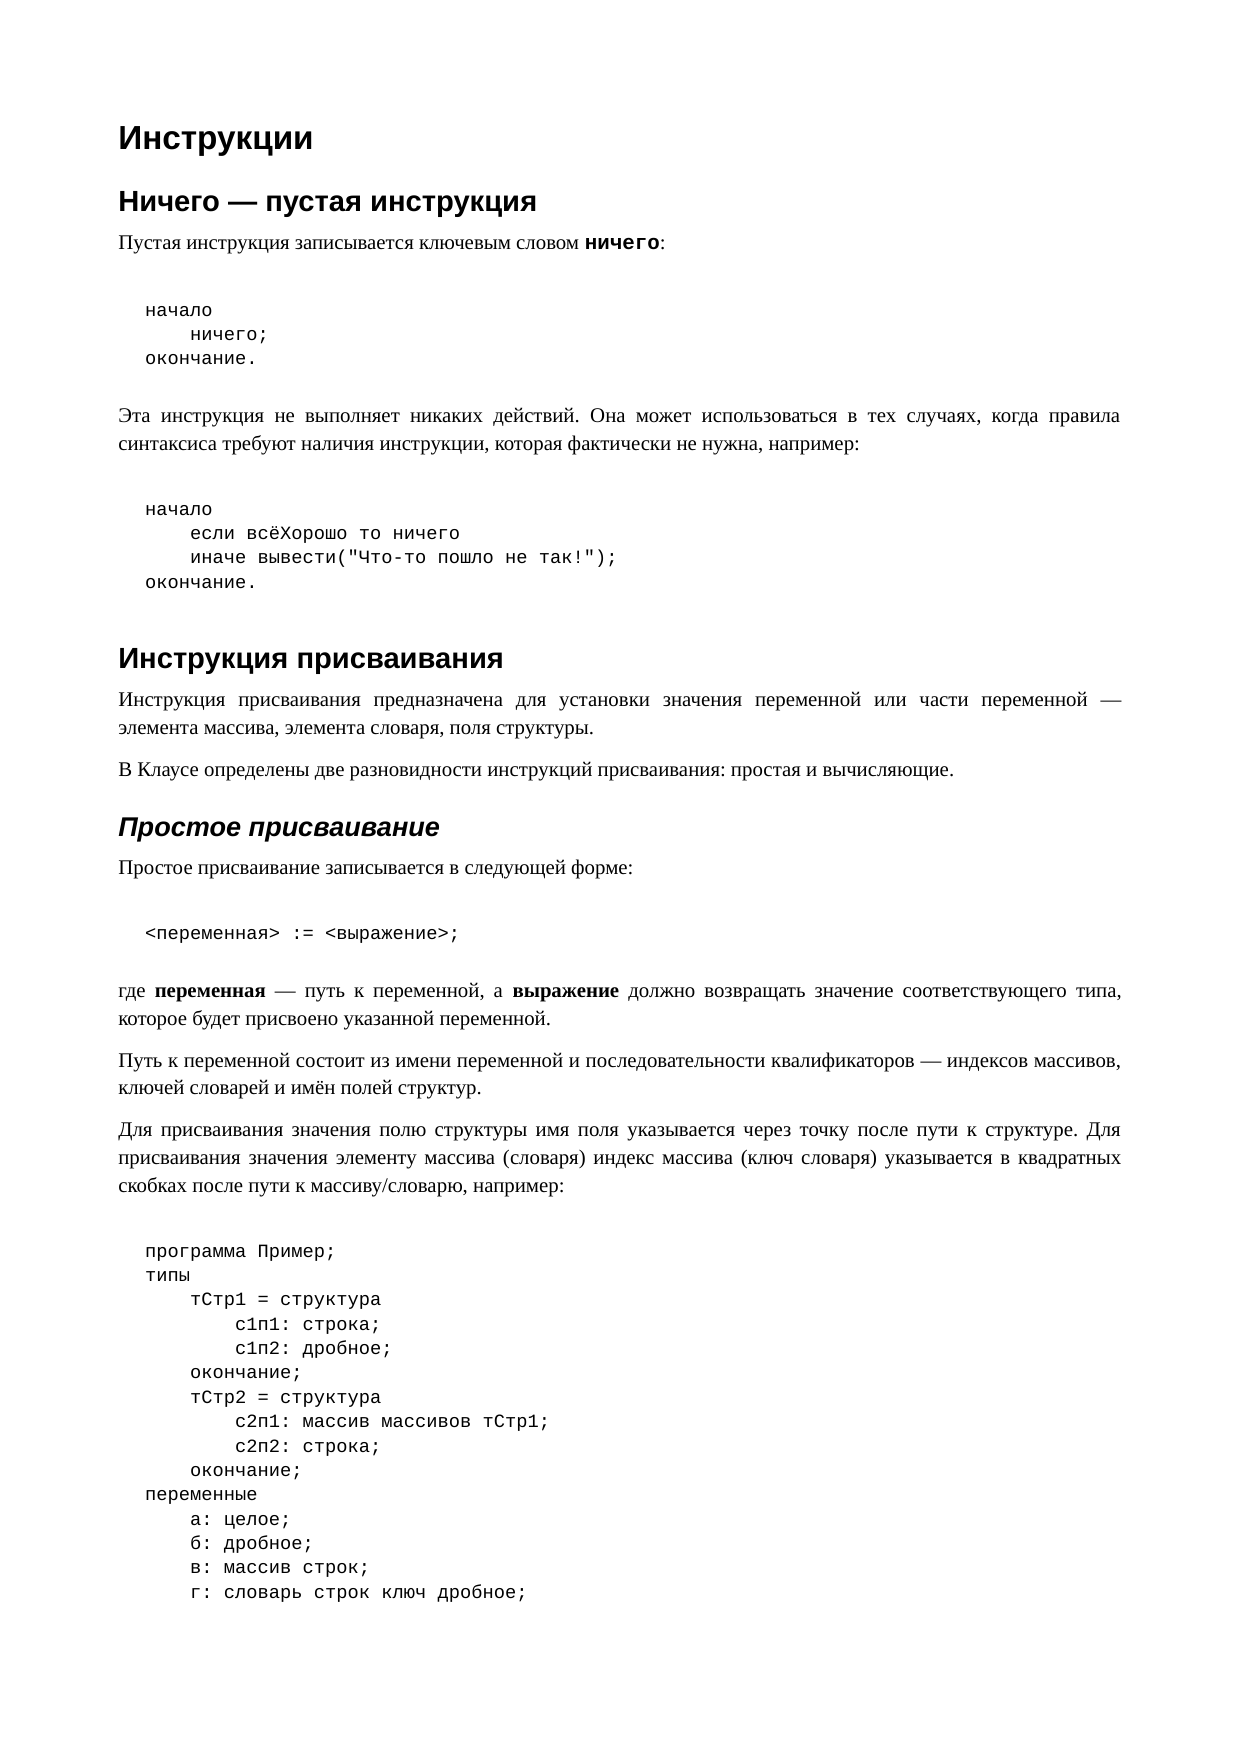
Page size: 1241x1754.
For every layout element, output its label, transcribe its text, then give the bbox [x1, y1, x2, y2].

text в: массив строк; [136, 1549, 1104, 1574]
text окончание; [136, 1354, 1104, 1379]
text а: целое; [136, 1501, 1104, 1525]
text с2п2: строка; [136, 1427, 1104, 1452]
text Эта инструкция не выполняет никаких действий. Она может использоваться в тех случаях, когда правила синтаксиса требуют наличия инструкции, которая фактически не нужна, например: [118, 403, 1122, 455]
text начало если всёХорошо то ничего иначе вывести("Что-то пошло не так!"); окончание. [136, 491, 1104, 603]
text типы [136, 1257, 1104, 1281]
text В Клаусе определены две разновидности инструкций присваивания: простая и вычисляющие. [118, 757, 1122, 781]
text переменные [136, 1476, 1104, 1501]
text тСтр1 = структура [136, 1281, 1104, 1306]
subtitle Простое присваивание [118, 811, 1122, 843]
subtitle Инструкция присваивания [118, 641, 1122, 674]
text б: дробное; [136, 1525, 1104, 1549]
text с2п1: массив массивов тСтр1; [136, 1403, 1104, 1427]
subtitle Инструкции [118, 118, 1122, 157]
text с1п2: дробное; [136, 1330, 1104, 1354]
text где переменная — путь к переменной, а выражение должно возвращать значение соответствующего типа, которое будет присвоено указанной переменной. [118, 978, 1122, 1029]
text с1п1: строка; [136, 1306, 1104, 1330]
text Простое присваивание записывается в следующей форме: [118, 855, 1122, 879]
text программа Пример; [136, 1232, 1104, 1257]
text <переменная> := <выражение>; [136, 915, 1104, 954]
subtitle Ничего — пустая инструкция [118, 184, 1122, 217]
text Для присваивания значения полю структуры имя поля указывается через точку после пути к структуре. Для присваивания значения элементу массива (словаря) индекс массива (ключ словаря) указывается в квадратных скобках после пути к массиву/словарю, например: [118, 1117, 1122, 1197]
text тСтр2 = структура [136, 1379, 1104, 1403]
text начало ничего; окончание. [136, 292, 1104, 379]
text Пустая инструкция записывается ключевым словом ничего: [118, 230, 1122, 255]
text г: словарь строк ключ дробное; [136, 1574, 1104, 1613]
text Инструкция присваивания предназначена для установки значения переменной или части переменной — элемента массива, элемента словаря, поля структуры. [118, 687, 1122, 739]
text окончание; [136, 1452, 1104, 1476]
text Путь к переменной состоит из имени переменной и последовательности квалификаторов — индексов массивов, ключей словарей и имён полей структур. [118, 1048, 1122, 1099]
